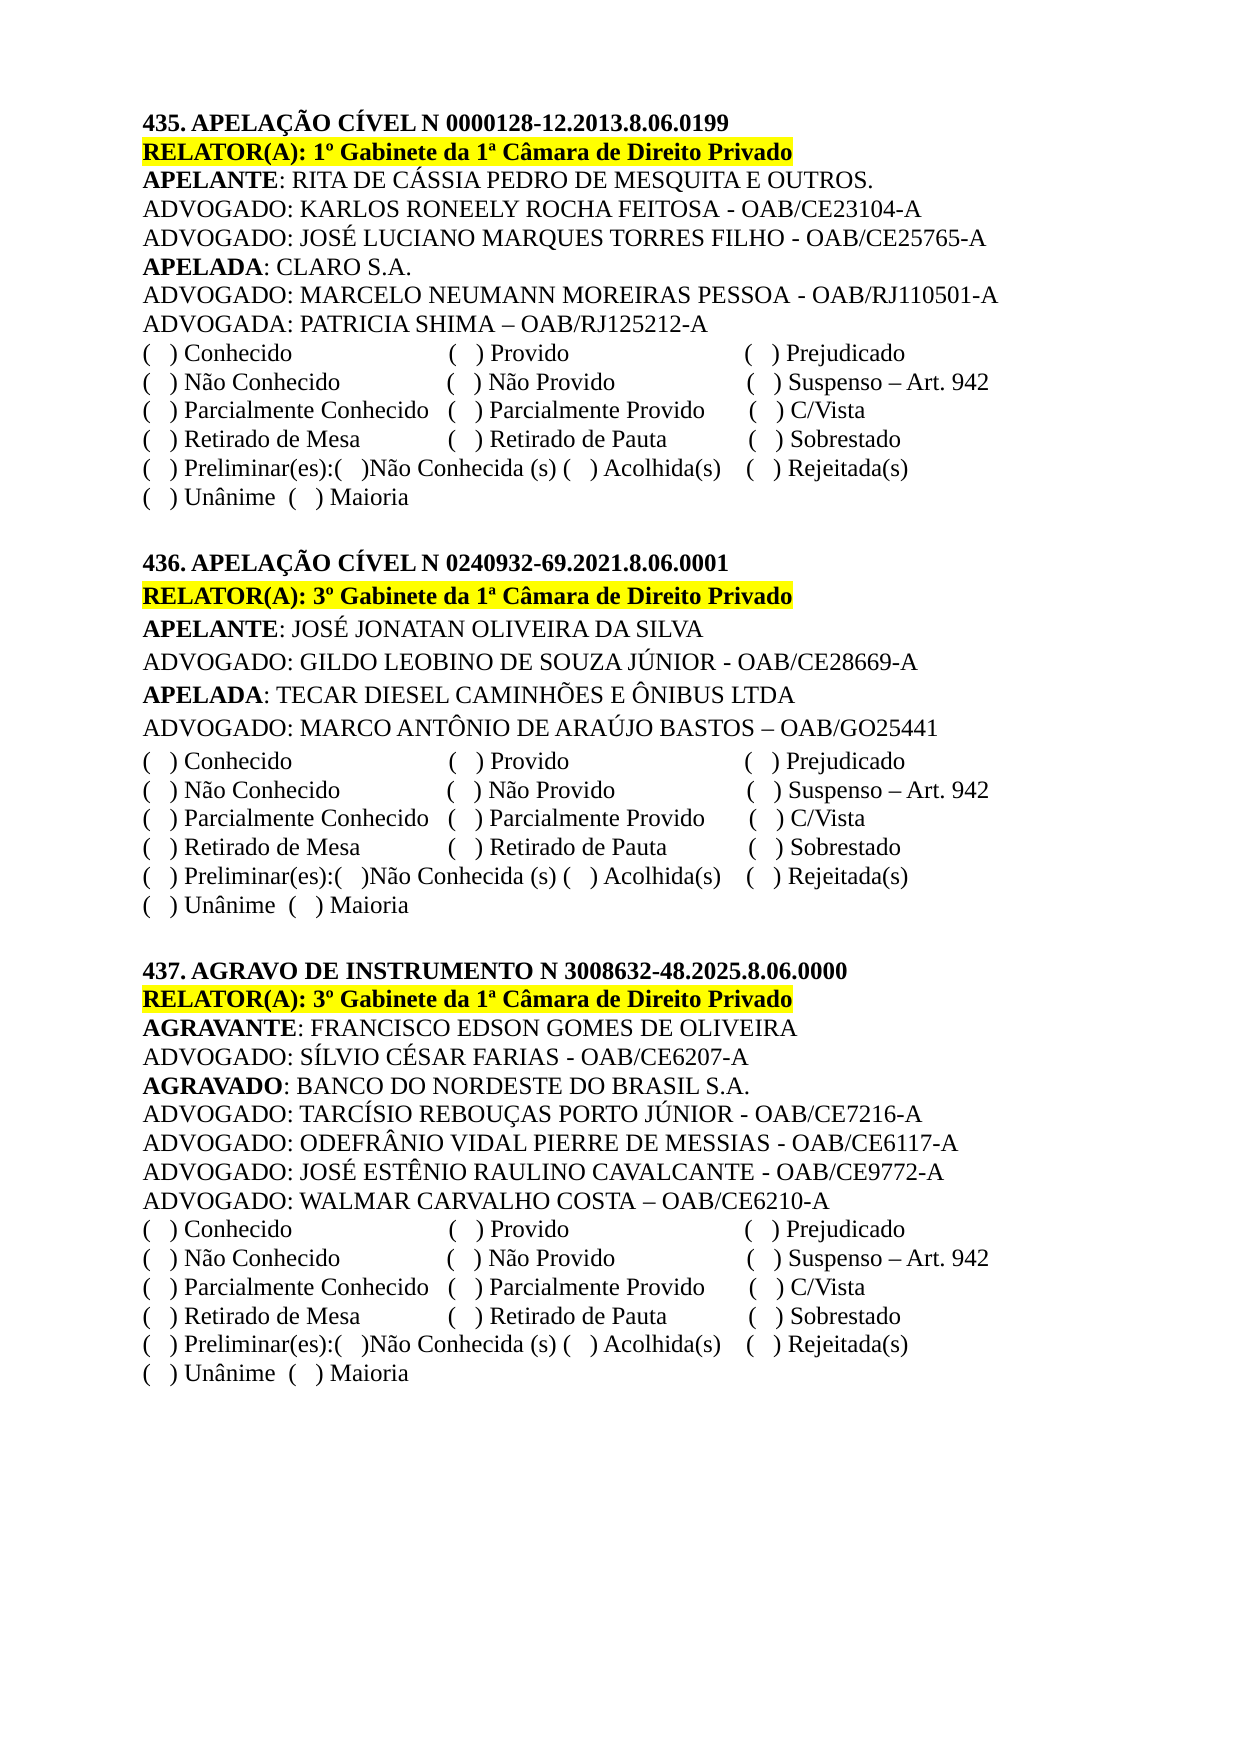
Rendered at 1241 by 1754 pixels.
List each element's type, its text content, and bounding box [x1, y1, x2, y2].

text ( ) Conhecido ( ) Provido ( ) Prejudicado [142, 1214, 1141, 1243]
text 437. AGRAVO DE INSTRUMENTO N 3008632-48.2025.8.06.0000 RELATOR(A): 3º Gabinete da 1ª Câmara de Direito Privado AGRAVANTE: FRANCISCO EDSON GOMES DE OLIVEIRA ADVOGADO: SÍLVIO CÉSAR FARIAS - OAB/CE6207-A AGRAVADO: BANCO DO NORDESTE DO BRASIL S.A. ADVOGADO: TARCÍSIO REBOUÇAS PORTO JÚNIOR - OAB/CE7216-A ADVOGADO: ODEFRÂNIO VIDAL PIERRE DE MESSIAS - OAB/CE6117-A ADVOGADO: JOSÉ ESTÊNIO RAULINO CAVALCANTE - OAB/CE9772-A ADVOGADO: WALMAR CARVALHO COSTA – OAB/CE6210-A [142, 956, 1141, 1214]
text ( ) Não Conhecido ( ) Não Provido ( ) Suspenso – Art. 942 [142, 367, 1158, 396]
text ( ) Unânime ( ) Maioria [142, 1358, 1141, 1387]
text ( ) Conhecido ( ) Provido ( ) Prejudicado [142, 746, 1141, 775]
text ( ) Retirado de Mesa ( ) Retirado de Pauta ( ) Sobrestado [142, 832, 1158, 861]
text ( ) Preliminar(es):( )Não Conhecida (s) ( ) Acolhida(s) ( ) Rejeitada(s) [142, 1329, 1158, 1358]
text ( ) Retirado de Mesa ( ) Retirado de Pauta ( ) Sobrestado [142, 1301, 1158, 1329]
text ( ) Parcialmente Conhecido ( ) Parcialmente Provido ( ) C/Vista [142, 396, 1158, 424]
text ( ) Não Conhecido ( ) Não Provido ( ) Suspenso – Art. 942 [142, 775, 1158, 803]
text 435. APELAÇÃO CÍVEL N 0000128-12.2013.8.06.0199 RELATOR(A): 1º Gabinete da 1ª Câmara de Direito Privado APELANTE: RITA DE CÁSSIA PEDRO DE MESQUITA E OUTROS. ADVOGADO: KARLOS RONEELY ROCHA FEITOSA - OAB/CE23104-A ADVOGADO: JOSÉ LUCIANO MARQUES TORRES FILHO - OAB/CE25765-A APELADA: CLARO S.A. ADVOGADO: MARCELO NEUMANN MOREIRAS PESSOA - OAB/RJ110501-A ADVOGADA: PATRICIA SHIMA – OAB/RJ125212-A [142, 108, 1141, 338]
text ( ) Unânime ( ) Maioria [142, 482, 1141, 511]
text ( ) Parcialmente Conhecido ( ) Parcialmente Provido ( ) C/Vista [142, 803, 1158, 832]
text ( ) Não Conhecido ( ) Não Provido ( ) Suspenso – Art. 942 [142, 1243, 1158, 1272]
text ( ) Unânime ( ) Maioria [142, 890, 1141, 918]
text ( ) Retirado de Mesa ( ) Retirado de Pauta ( ) Sobrestado [142, 424, 1158, 453]
text ( ) Preliminar(es):( )Não Conhecida (s) ( ) Acolhida(s) ( ) Rejeitada(s) [142, 453, 1158, 482]
text ( ) Preliminar(es):( )Não Conhecida (s) ( ) Acolhida(s) ( ) Rejeitada(s) [142, 861, 1158, 890]
text ( ) Conhecido ( ) Provido ( ) Prejudicado [142, 338, 1141, 367]
text ( ) Parcialmente Conhecido ( ) Parcialmente Provido ( ) C/Vista [142, 1272, 1158, 1301]
text 436. APELAÇÃO CÍVEL N 0240932-69.2021.8.06.0001 RELATOR(A): 3º Gabinete da 1ª Câmara de Direito Privado APELANTE: JOSÉ JONATAN OLIVEIRA DA SILVA ADVOGADO: GILDO LEOBINO DE SOUZA JÚNIOR - OAB/CE28669-A APELADA: TECAR DIESEL CAMINHÕES E ÔNIBUS LTDA ADVOGADO: MARCO ANTÔNIO DE ARAÚJO BASTOS – OAB/GO25441 [142, 548, 1141, 742]
